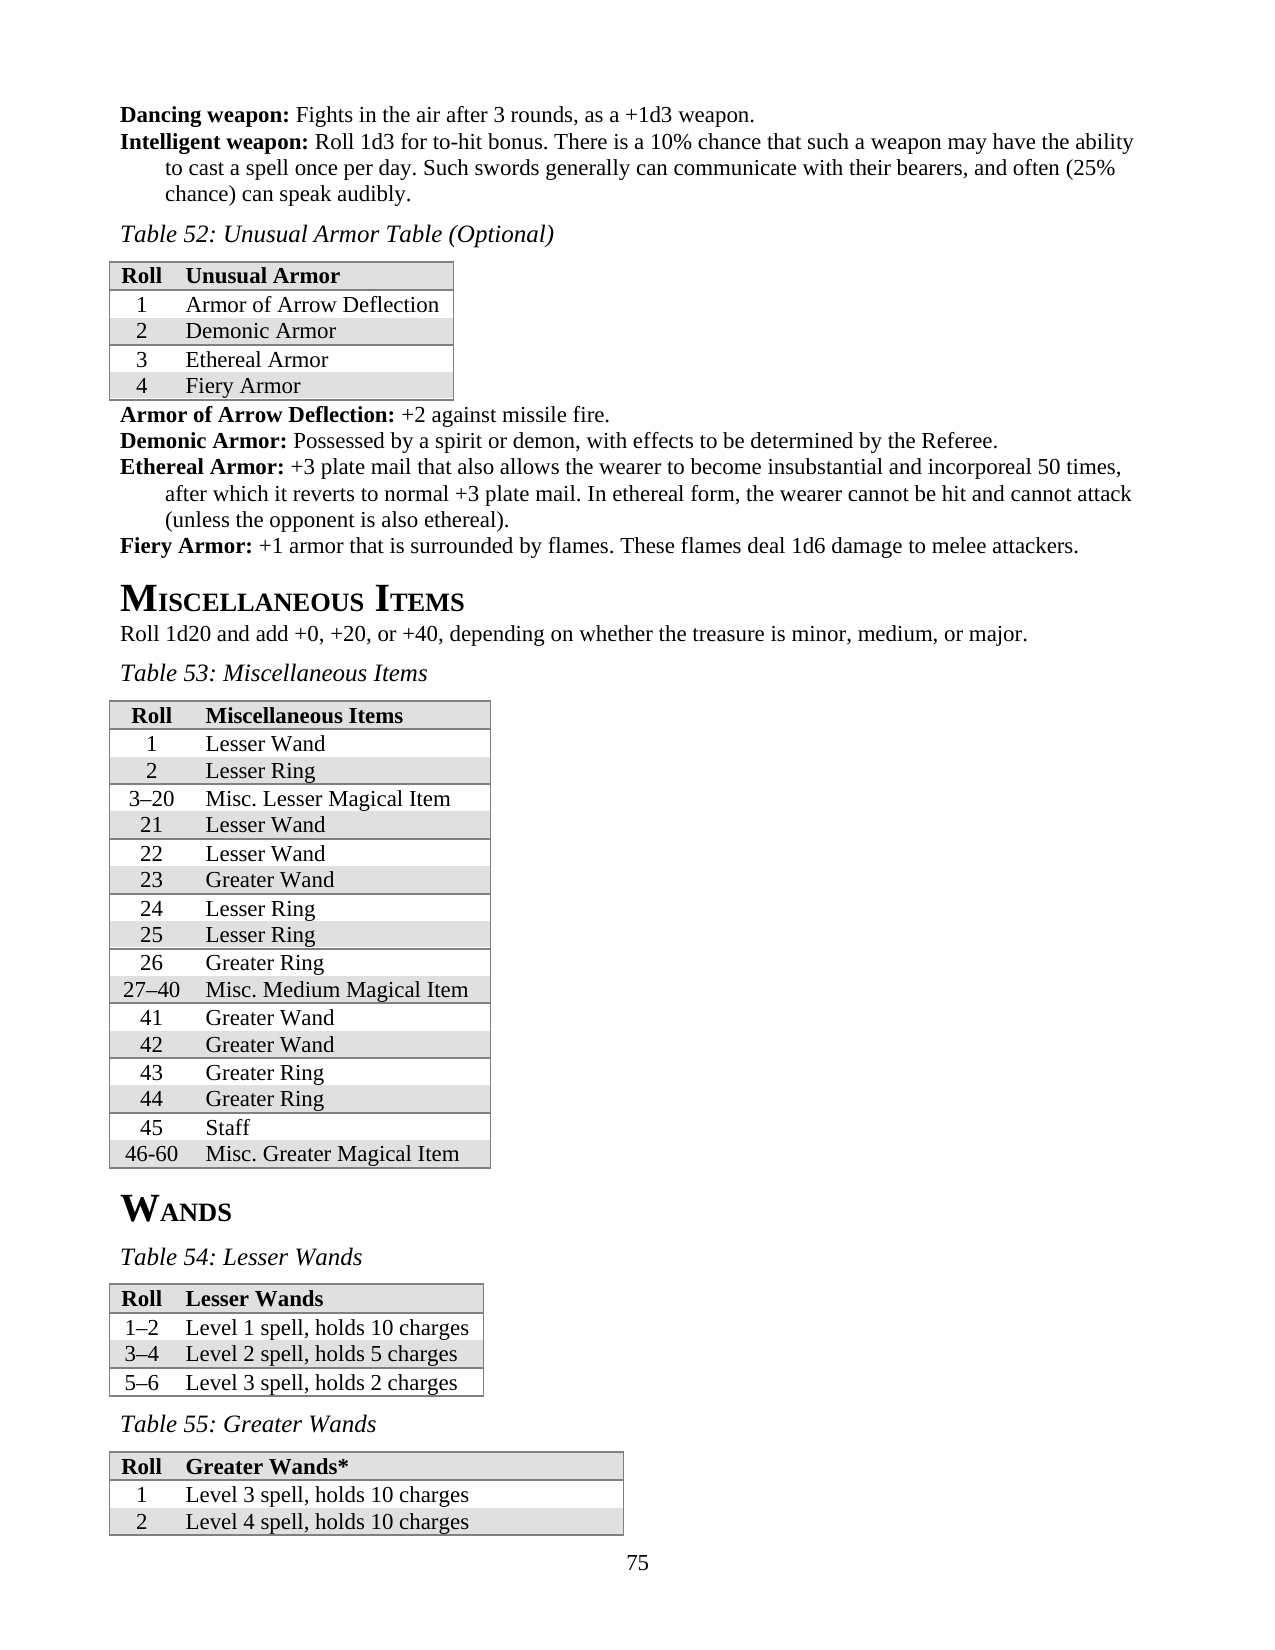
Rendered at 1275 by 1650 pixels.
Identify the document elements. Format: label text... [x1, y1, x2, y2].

table_header Unusual Armor [174, 263, 453, 289]
table_cell Greater Ring [194, 1059, 490, 1085]
table_cell 1–2 [110, 1314, 174, 1340]
table_header Roll [110, 263, 174, 289]
table_header Miscellaneous Items [194, 702, 490, 728]
table_cell Lesser Wand [194, 840, 490, 866]
subtitle Wands [120, 1184, 1155, 1229]
table_cell Fiery Armor [174, 372, 453, 398]
table_cell 1 [110, 730, 194, 757]
text Table 52: Unusual Armor Table (Optional) [120, 219, 1155, 248]
table_cell 4 [110, 372, 174, 398]
list Ethereal Armor: +3 plate mail that also allows the wearer to become insubstantial and incorporeal 50 times, after which it reverts to normal +3 plate mail. In ethereal form, the wearer cannot be hit and cannot attack (unless the opponent is also ethereal). [120, 453, 1155, 532]
table_cell Staff [194, 1114, 490, 1140]
table_cell 46-60 [110, 1140, 194, 1167]
table_header Greater Wands* [174, 1453, 623, 1479]
table_cell 41 [110, 1004, 194, 1031]
table_cell Level 3 spell, holds 2 charges [174, 1369, 483, 1395]
table_cell 2 [110, 757, 194, 783]
table_cell 2 [110, 1508, 174, 1534]
text Table 54: Lesser Wands [120, 1242, 1155, 1271]
table_cell Lesser Ring [194, 757, 490, 783]
table_cell 3–20 [110, 785, 194, 811]
table_cell 24 [110, 895, 194, 921]
table_cell 5–6 [110, 1369, 174, 1395]
table_cell Level 4 spell, holds 10 charges [174, 1508, 623, 1534]
list Intelligent weapon: Roll 1d3 for to-hit bonus. There is a 10% chance that such a weapon may have the ability to cast a spell once per day. Such swords generally can communicate with their bearers, and often (25% chance) can speak audibly. [120, 128, 1155, 207]
table_cell 22 [110, 840, 194, 866]
table_cell 1 [110, 1481, 174, 1508]
table_cell 26 [110, 950, 194, 976]
table_cell Level 1 spell, holds 10 charges [174, 1314, 483, 1340]
table_cell Greater Wand [194, 1031, 490, 1057]
table_cell Lesser Wand [194, 811, 490, 838]
subtitle Miscellaneous Items [120, 574, 1155, 620]
table_cell 27–40 [110, 976, 194, 1002]
table_cell 42 [110, 1031, 194, 1057]
list Dancing weapon: Fights in the air after 3 rounds, as a +1d3 weapon. [120, 101, 1155, 128]
table_cell Greater Ring [194, 1085, 490, 1112]
table_cell 23 [110, 866, 194, 893]
table_cell 1 [110, 291, 174, 317]
table_cell Ethereal Armor [174, 346, 453, 372]
table_cell 43 [110, 1059, 194, 1085]
table_header Roll [110, 1285, 174, 1312]
text Table 53: Miscellaneous Items [120, 658, 1155, 687]
table_cell Greater Wand [194, 1004, 490, 1031]
table_cell Armor of Arrow Deflection [174, 291, 453, 317]
table_cell Lesser Wand [194, 730, 490, 757]
table_cell Lesser Ring [194, 895, 490, 921]
table_cell Level 2 spell, holds 5 charges [174, 1340, 483, 1367]
list Armor of Arrow Deflection: +2 against missile fire. [120, 401, 1155, 427]
table_cell Lesser Ring [194, 921, 490, 947]
text Roll 1d20 and add +0, +20, or +40, depending on whether the treasure is minor, medium, or major. [120, 620, 1155, 646]
table_cell Greater Ring [194, 950, 490, 976]
table_cell Misc. Greater Magical Item [194, 1140, 490, 1167]
table_cell Level 3 spell, holds 10 charges [174, 1481, 623, 1508]
table_cell 3 [110, 346, 174, 372]
table_cell 2 [110, 318, 174, 344]
table_cell Demonic Armor [174, 318, 453, 344]
table_header Roll [110, 1453, 174, 1479]
table_cell 44 [110, 1085, 194, 1112]
table_cell Misc. Lesser Magical Item [194, 785, 490, 811]
table_cell 45 [110, 1114, 194, 1140]
table_header Roll [110, 702, 194, 728]
table_header Lesser Wands [174, 1285, 483, 1312]
table_cell 25 [110, 921, 194, 947]
table_cell 3–4 [110, 1340, 174, 1367]
table_cell Misc. Medium Magical Item [194, 976, 490, 1002]
table_cell 21 [110, 811, 194, 838]
list Demonic Armor: Possessed by a spirit or demon, with effects to be determined by the Referee. [120, 427, 1155, 453]
list Fiery Armor: +1 armor that is surrounded by flames. These flames deal 1d6 damage to melee attackers. [120, 532, 1155, 559]
table_cell Greater Wand [194, 866, 490, 893]
text Table 55: Greater Wands [120, 1409, 1155, 1438]
